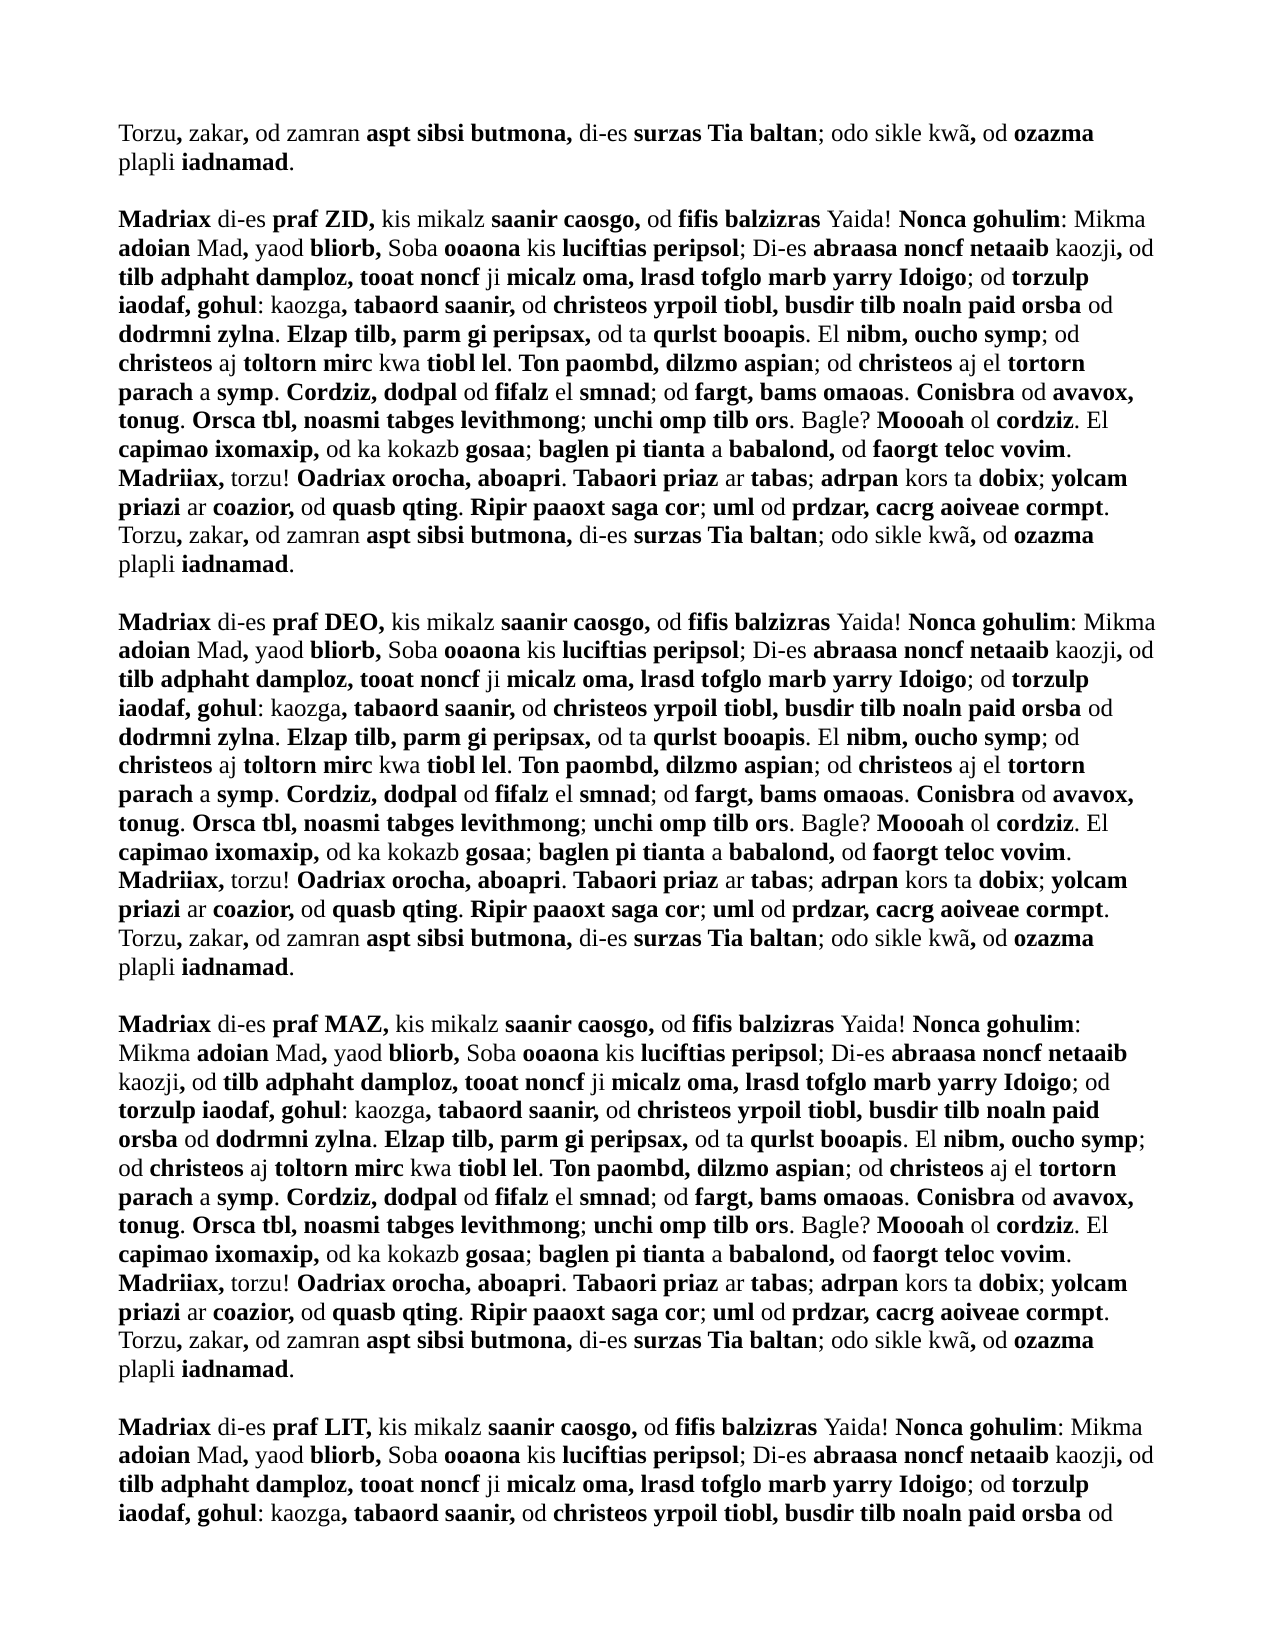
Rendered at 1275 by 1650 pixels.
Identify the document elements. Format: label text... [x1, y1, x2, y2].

text Torzu, zakar, od zamran aspt sibsi butmona, di-es surzas Tia baltan; odo sikle kwã, od ozazma plapli iadnamad. [118, 118, 1157, 176]
text Madriax di-es praf LIT, kis mikalz saanir caosgo, od fifis balzizras Yaida! Nonca gohulim: Mikma adoian Mad, yaod bliorb, Soba ooaona kis luciftias peripsol; Di-es abraasa noncf netaaib kaozji, od tilb adphaht damploz, tooat noncf ji micalz oma, lrasd tofglo marb yarry Idoigo; od torzulp iaodaf, gohul: kaozga, tabaord saanir, od christeos yrpoil tiobl, busdir tilb noaln paid orsba od [118, 1412, 1157, 1527]
text Madriax di-es praf ZID, kis mikalz saanir caosgo, od fifis balzizras Yaida! Nonca gohulim: Mikma adoian Mad, yaod bliorb, Soba ooaona kis luciftias peripsol; Di-es abraasa noncf netaaib kaozji, od tilb adphaht damploz, tooat noncf ji micalz oma, lrasd tofglo marb yarry Idoigo; od torzulp iaodaf, gohul: kaozga, tabaord saanir, od christeos yrpoil tiobl, busdir tilb noaln paid orsba od dodrmni zylna. Elzap tilb, parm gi peripsax, od ta qurlst booapis. El nibm, oucho symp; od christeos aj toltorn mirc kwa tiobl lel. Ton paombd, dilzmo aspian; od christeos aj el tortorn parach a symp. Cordziz, dodpal od fifalz el smnad; od fargt, bams omaoas. Conisbra od avavox, tonug. Orsca tbl, noasmi tabges levithmong; unchi omp tilb ors. Bagle? Moooah ol cordziz. El capimao ixomaxip, od ka kokazb gosaa; baglen pi tianta a babalond, od faorgt teloc vovim. Madriiax, torzu! Oadriax orocha, aboapri. Tabaori priaz ar tabas; adrpan kors ta dobix; yolcam priazi ar coazior, od quasb qting. Ripir paaoxt saga cor; uml od prdzar, cacrg aoiveae cormpt. Torzu, zakar, od zamran aspt sibsi butmona, di-es surzas Tia baltan; odo sikle kwã, od ozazma plapli iadnamad. [118, 204, 1157, 578]
text Madriax di-es praf DEO, kis mikalz saanir caosgo, od fifis balzizras Yaida! Nonca gohulim: Mikma adoian Mad, yaod bliorb, Soba ooaona kis luciftias peripsol; Di-es abraasa noncf netaaib kaozji, od tilb adphaht damploz, tooat noncf ji micalz oma, lrasd tofglo marb yarry Idoigo; od torzulp iaodaf, gohul: kaozga, tabaord saanir, od christeos yrpoil tiobl, busdir tilb noaln paid orsba od dodrmni zylna. Elzap tilb, parm gi peripsax, od ta qurlst booapis. El nibm, oucho symp; od christeos aj toltorn mirc kwa tiobl lel. Ton paombd, dilzmo aspian; od christeos aj el tortorn parach a symp. Cordziz, dodpal od fifalz el smnad; od fargt, bams omaoas. Conisbra od avavox, tonug. Orsca tbl, noasmi tabges levithmong; unchi omp tilb ors. Bagle? Moooah ol cordziz. El capimao ixomaxip, od ka kokazb gosaa; baglen pi tianta a babalond, od faorgt teloc vovim. Madriiax, torzu! Oadriax orocha, aboapri. Tabaori priaz ar tabas; adrpan kors ta dobix; yolcam priazi ar coazior, od quasb qting. Ripir paaoxt saga cor; uml od prdzar, cacrg aoiveae cormpt. Torzu, zakar, od zamran aspt sibsi butmona, di-es surzas Tia baltan; odo sikle kwã, od ozazma plapli iadnamad. [118, 607, 1157, 981]
text Madriax di-es praf MAZ, kis mikalz saanir caosgo, od fifis balzizras Yaida! Nonca gohulim: Mikma adoian Mad, yaod bliorb, Soba ooaona kis luciftias peripsol; Di-es abraasa noncf netaaib kaozji, od tilb adphaht damploz, tooat noncf ji micalz oma, lrasd tofglo marb yarry Idoigo; od torzulp iaodaf, gohul: kaozga, tabaord saanir, od christeos yrpoil tiobl, busdir tilb noaln paid orsba od dodrmni zylna. Elzap tilb, parm gi peripsax, od ta qurlst booapis. El nibm, oucho symp; od christeos aj toltorn mirc kwa tiobl lel. Ton paombd, dilzmo aspian; od christeos aj el tortorn parach a symp. Cordziz, dodpal od fifalz el smnad; od fargt, bams omaoas. Conisbra od avavox, tonug. Orsca tbl, noasmi tabges levithmong; unchi omp tilb ors. Bagle? Moooah ol cordziz. El capimao ixomaxip, od ka kokazb gosaa; baglen pi tianta a babalond, od faorgt teloc vovim. Madriiax, torzu! Oadriax orocha, aboapri. Tabaori priaz ar tabas; adrpan kors ta dobix; yolcam priazi ar coazior, od quasb qting. Ripir paaoxt saga cor; uml od prdzar, cacrg aoiveae cormpt. Torzu, zakar, od zamran aspt sibsi butmona, di-es surzas Tia baltan; odo sikle kwã, od ozazma plapli iadnamad. [118, 1009, 1157, 1383]
